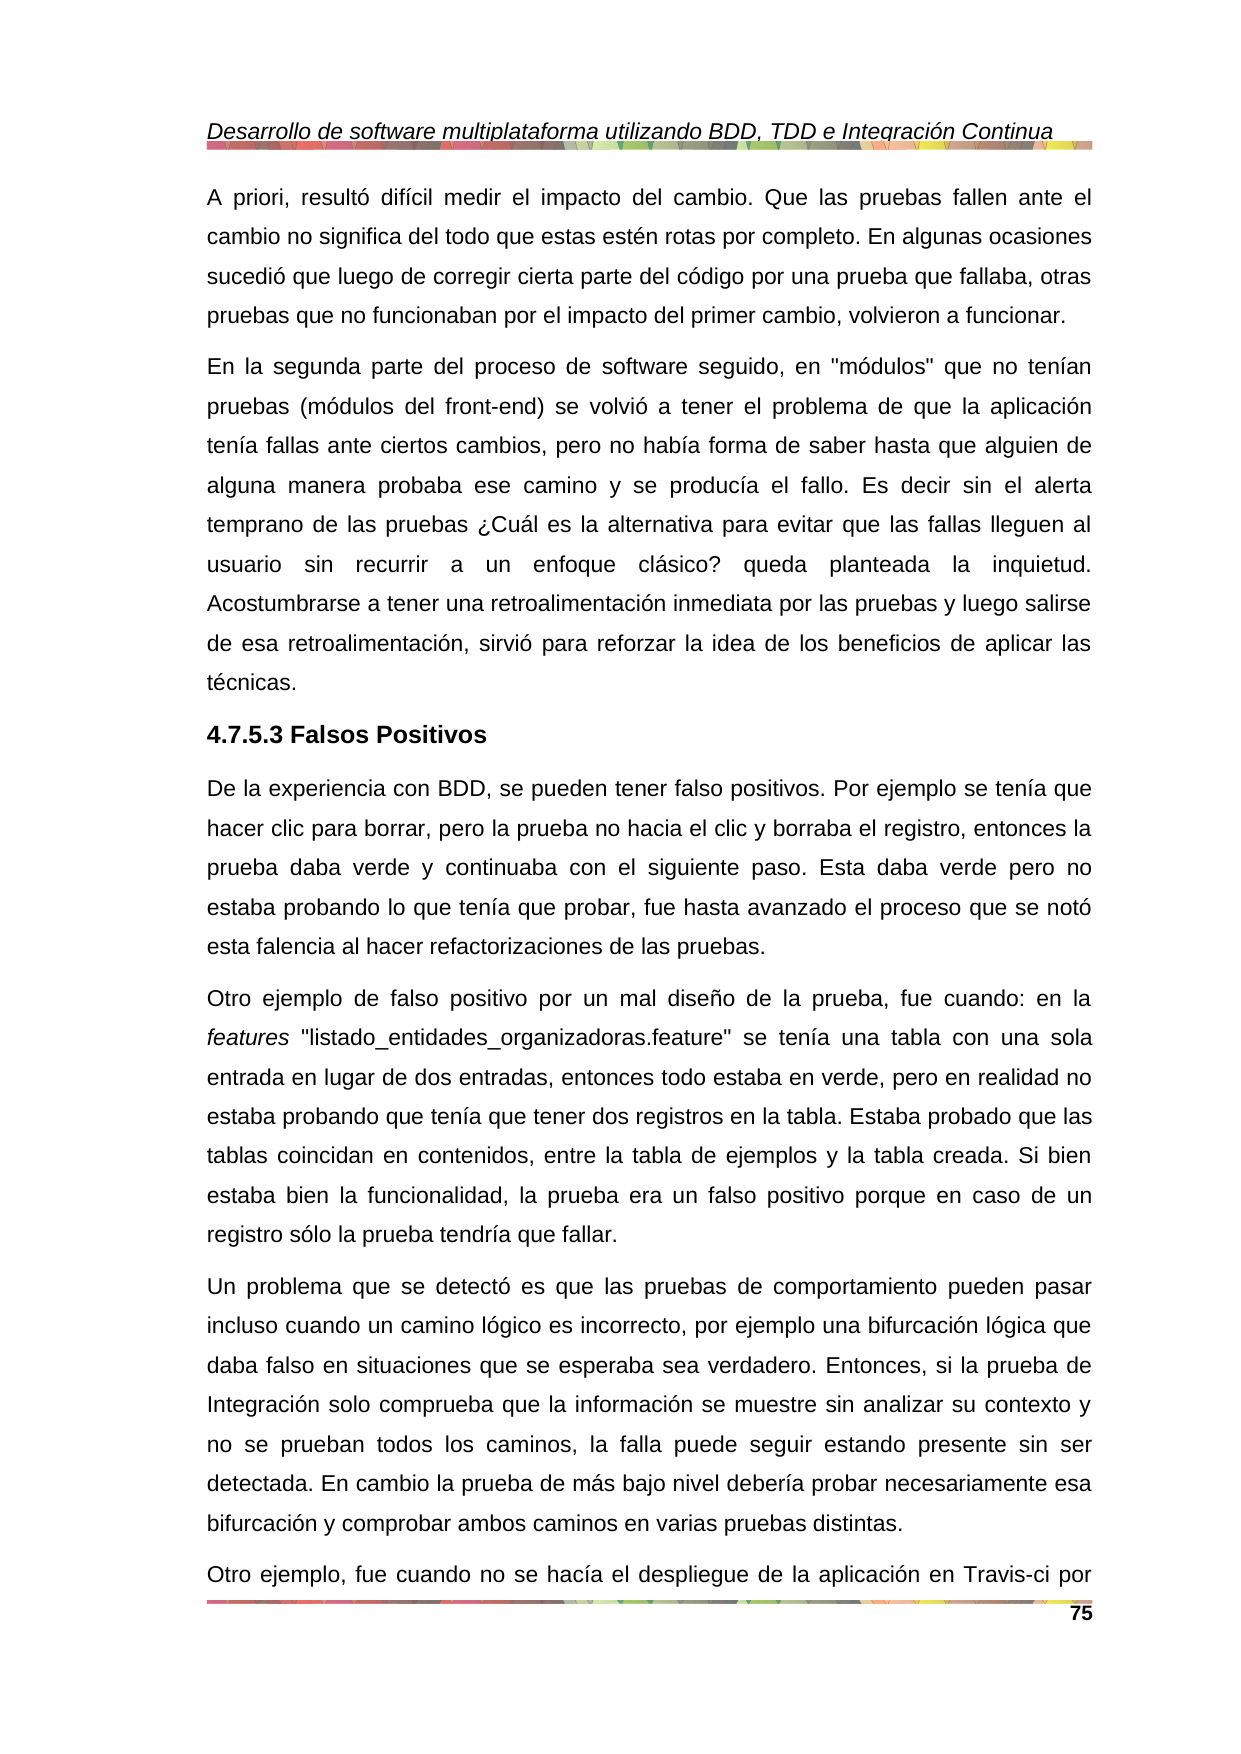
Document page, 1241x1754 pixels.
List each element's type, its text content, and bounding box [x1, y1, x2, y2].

list En la segunda parte del proceso de software seguido, en "módulos" que no tenían pruebas (módulos del front-end) se volvió a tener el problema de que la aplicación tenía fallas ante ciertos cambios, pero no había forma de saber hasta que alguien de alguna manera probaba ese camino y se producía el fallo. Es decir sin el alerta temprano de las pruebas ¿Cuál es la alternativa para evitar que las fallas lleguen al usuario sin recurrir a un enfoque clásico? queda planteada la inquietud. Acostumbrarse a tener una retroalimentación inmediata por las pruebas y luego salirse de esa retroalimentación, sirvió para reforzar la idea de los beneficios de aplicar las técnicas. [207, 353, 1093, 696]
list De la experiencia con BDD, se pueden tener falso positivos. Por ejemplo se tenía que hacer clic para borrar, pero la prueba no hacia el clic y borraba el registro, entonces la prueba daba verde y continuaba con el siguiente paso. Esta daba verde pero no estaba probando lo que tenía que probar, fue hasta avanzado el proceso que se notó esta falencia al hacer refactorizaciones de las pruebas. [207, 775, 1093, 959]
list A priori, resultó difícil medir el impacto del cambio. Que las pruebas fallen ante el cambio no significa del todo que estas estén rotas por completo. En algunas ocasiones sucedió que luego de corregir cierta parte del código por una prueba que fallaba, otras pruebas que no funcionaban por el impacto del primer cambio, volvieron a funcionar. [207, 184, 1093, 328]
list 4.7.5.3 Falsos Positivos [207, 720, 1093, 749]
list Otro ejemplo de falso positivo por un mal diseño de la prueba, fue cuando: en la features "listado_entidades_organizadoras.feature" se tenía una tabla con una sola entrada en lugar de dos entradas, entonces todo estaba en verde, pero en realidad no estaba probando que tenía que tener dos registros en la tabla. Estaba probado que las tablas coincidan en contenidos, entre la tabla de ejemplos y la tabla creada. Si bien estaba bien la funcionalidad, la prueba era un falso positivo porque en caso de un registro sólo la prueba tendría que fallar. [207, 984, 1093, 1248]
list Otro ejemplo, fue cuando no se hacía el despliegue de la aplicación en Travis-ci por [207, 1561, 1093, 1587]
list Un problema que se detectó es que las pruebas de comportamiento pueden pasar incluso cuando un camino lógico es incorrecto, por ejemplo una bifurcación lógica que daba falso en situaciones que se esperaba sea verdadero. Entonces, si la prueba de Integración solo comprueba que la información se muestre sin analizar su contexto y no se prueban todos los caminos, la falla puede seguir estando presente sin ser detectada. En cambio la prueba de más bajo nivel debería probar necesariamente esa bifurcación y comprobar ambos caminos en varias pruebas distintas. [207, 1273, 1093, 1536]
